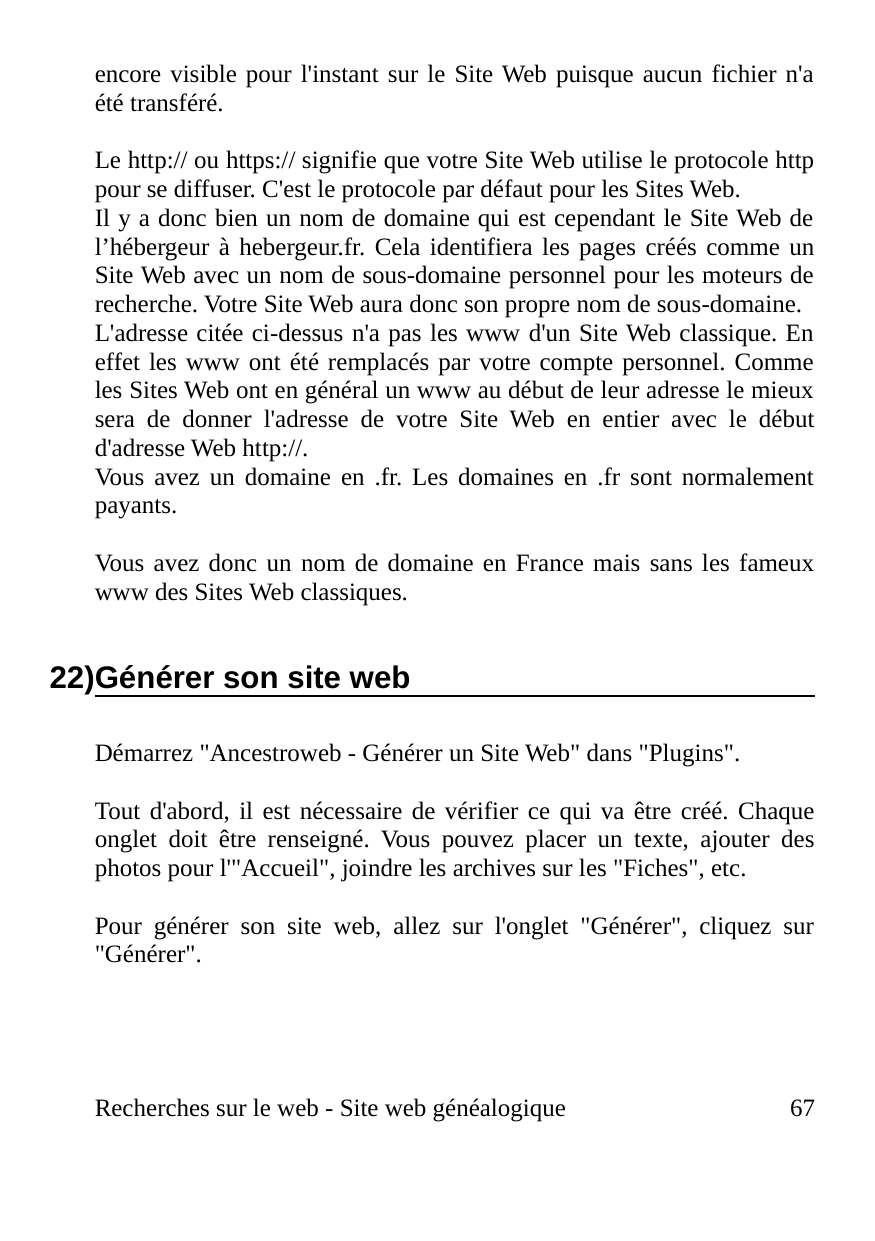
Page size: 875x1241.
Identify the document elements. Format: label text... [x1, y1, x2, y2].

text Il y a donc bien un nom de domaine qui est cependant le Site Web de l’hébergeur à hebergeur.fr. Cela identifiera les pages créés comme un Site Web avec un nom de sous-domaine personnel pour les moteurs de recherche. Votre Site Web aura donc son propre nom de sous-domaine. [94, 203, 815, 318]
text Le http:// ou https:// signifie que votre Site Web utilise le protocole http pour se diffuser. C'est le protocole par défaut pour les Sites Web. [94, 145, 815, 203]
text encore visible pour l'instant sur le Site Web puisque aucun fichier n'a été transféré. [94, 59, 815, 117]
text Vous avez donc un nom de domaine en France mais sans les fameux www des Sites Web classiques. [94, 548, 815, 605]
text Vous avez un domaine en .fr. Les domaines en .fr sont normalement payants. [94, 462, 815, 519]
text Tout d'abord, il est nécessaire de vérifier ce qui va être créé. Chaque onglet doit être renseigné. Vous pouvez placer un texte, ajouter des photos pour l'"Accueil", joindre les archives sur les "Fiches", etc. [94, 796, 815, 882]
text Pour générer son site web, allez sur l'onglet "Générer", cliquez sur "Générer". [94, 911, 815, 968]
subtitle Générer son site web [94, 659, 815, 697]
text Démarrez "Ancestroweb - Générer un Site Web" dans "Plugins". [94, 738, 815, 767]
text L'adresse citée ci-dessus n'a pas les www d'un Site Web classique. En effet les www ont été remplacés par votre compte personnel. Comme les Sites Web ont en général un www au début de leur adresse le mieux sera de donner l'adresse de votre Site Web en entier avec le début d'adresse Web http://. [94, 318, 815, 462]
